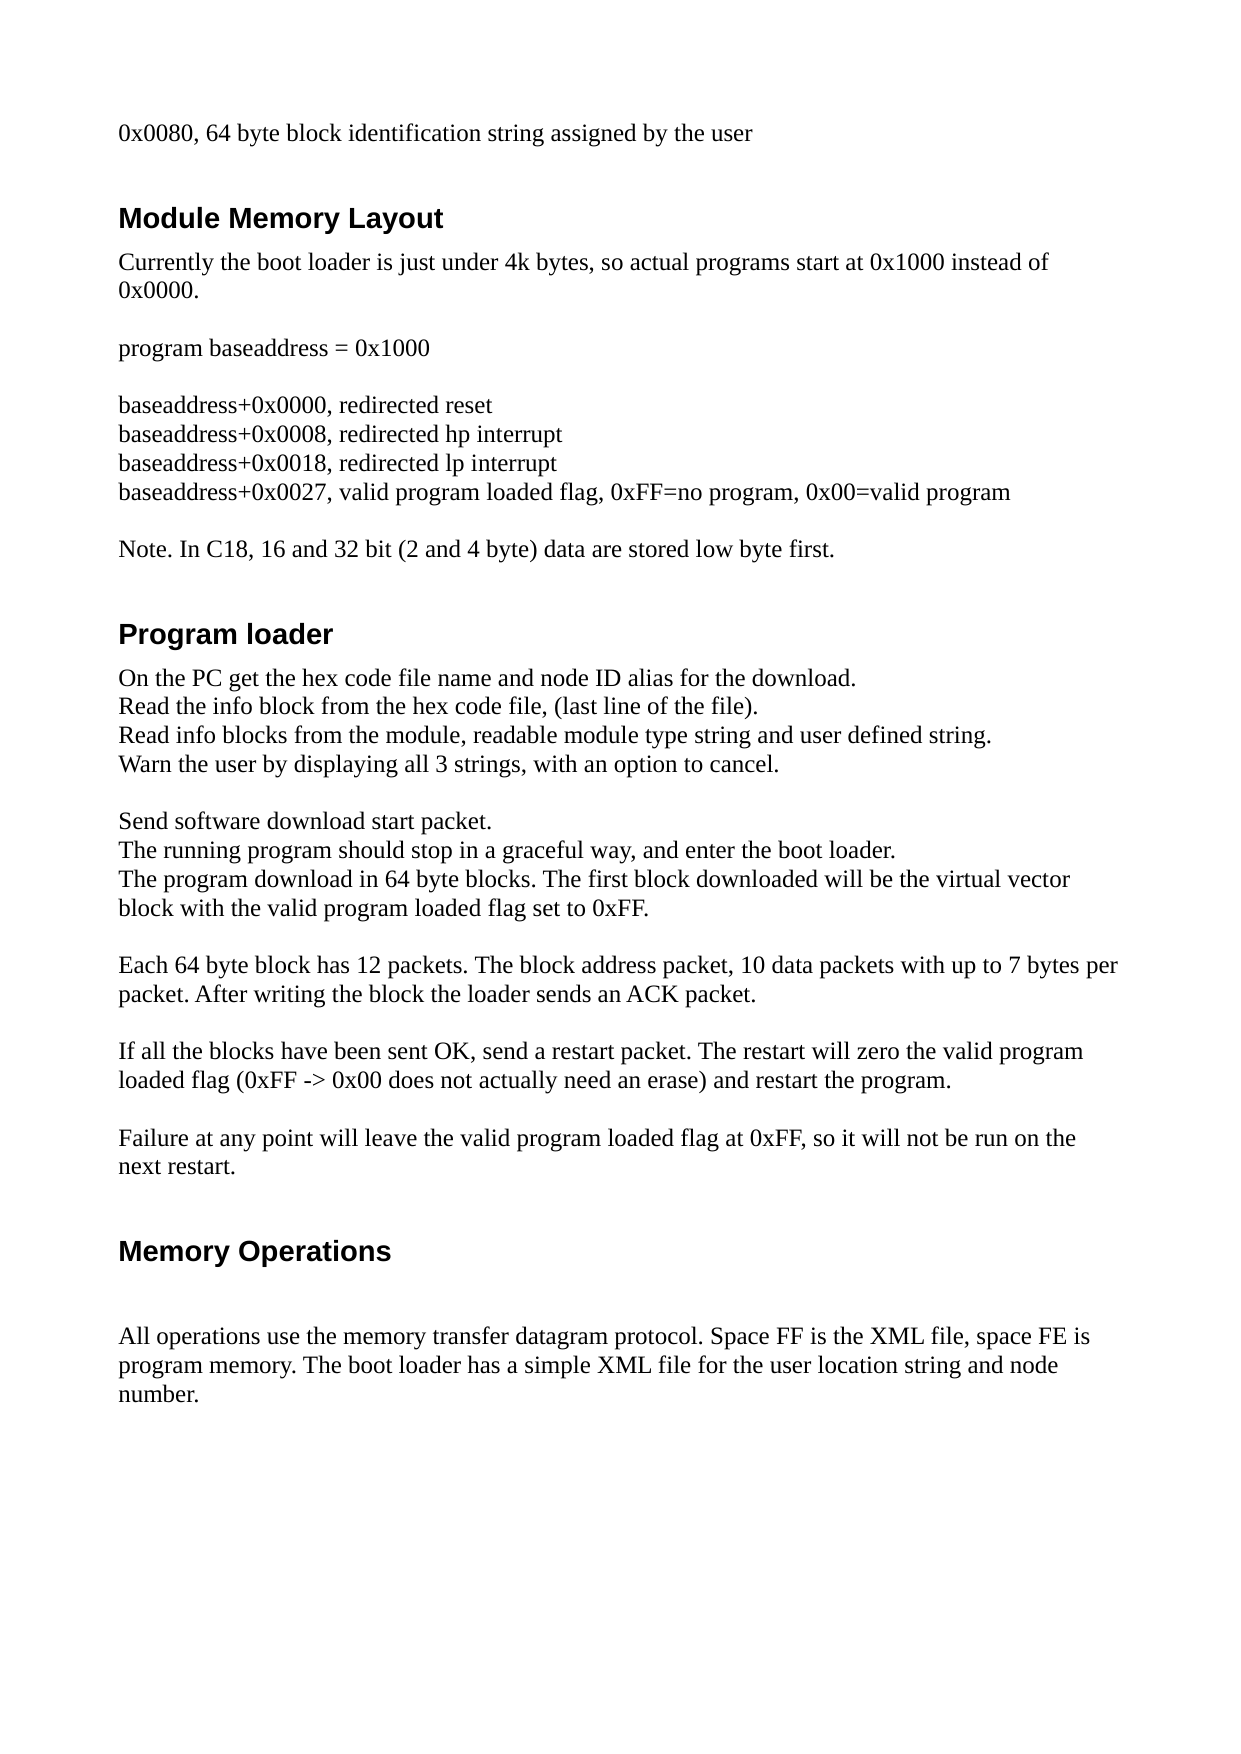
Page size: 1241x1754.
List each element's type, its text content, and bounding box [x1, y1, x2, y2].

text On the PC get the hex code file name and node ID alias for the download. [118, 663, 1122, 691]
text Note. In C18, 16 and 32 bit (2 and 4 byte) data are stored low byte first. [118, 534, 1122, 563]
text The program download in 64 byte blocks. The first block downloaded will be the virtual vector block with the valid program loaded flag set to 0xFF. [118, 864, 1122, 921]
text Currently the boot loader is just under 4k bytes, so actual programs start at 0x1000 instead of 0x0000. [118, 247, 1122, 304]
subtitle Memory Operations [118, 1234, 1122, 1267]
text baseaddress+0x0027, valid program loaded flag, 0xFF=no program, 0x00=valid program [118, 477, 1122, 505]
subtitle Program loader [118, 617, 1122, 650]
text baseaddress+0x0018, redirected lp interrupt [118, 448, 1122, 477]
text program baseaddress = 0x1000 [118, 333, 1122, 362]
subtitle Module Memory Layout [118, 201, 1122, 234]
text Warn the user by displaying all 3 strings, with an option to cancel. [118, 749, 1122, 778]
text 0x0080, 64 byte block identification string assigned by the user [118, 118, 1122, 147]
text Send software download start packet. [118, 806, 1122, 835]
text Read info blocks from the module, readable module type string and user defined string. [118, 720, 1122, 749]
text baseaddress+0x0000, redirected reset [118, 390, 1122, 419]
text Failure at any point will leave the valid program loaded flag at 0xFF, so it will not be run on the next restart. [118, 1123, 1122, 1180]
text Each 64 byte block has 12 packets. The block address packet, 10 data packets with up to 7 bytes per packet. After writing the block the loader sends an ACK packet. [118, 950, 1122, 1008]
text baseaddress+0x0008, redirected hp interrupt [118, 419, 1122, 448]
text All operations use the memory transfer datagram protocol. Space FF is the XML file, space FE is program memory. The boot loader has a simple XML file for the user location string and node number. [118, 1321, 1122, 1407]
text If all the blocks have been sent OK, send a restart packet. The restart will zero the valid program loaded flag (0xFF -> 0x00 does not actually need an erase) and restart the program. [118, 1036, 1122, 1094]
text Read the info block from the hex code file, (last line of the file). [118, 691, 1122, 720]
text The running program should stop in a graceful way, and enter the boot loader. [118, 835, 1122, 864]
